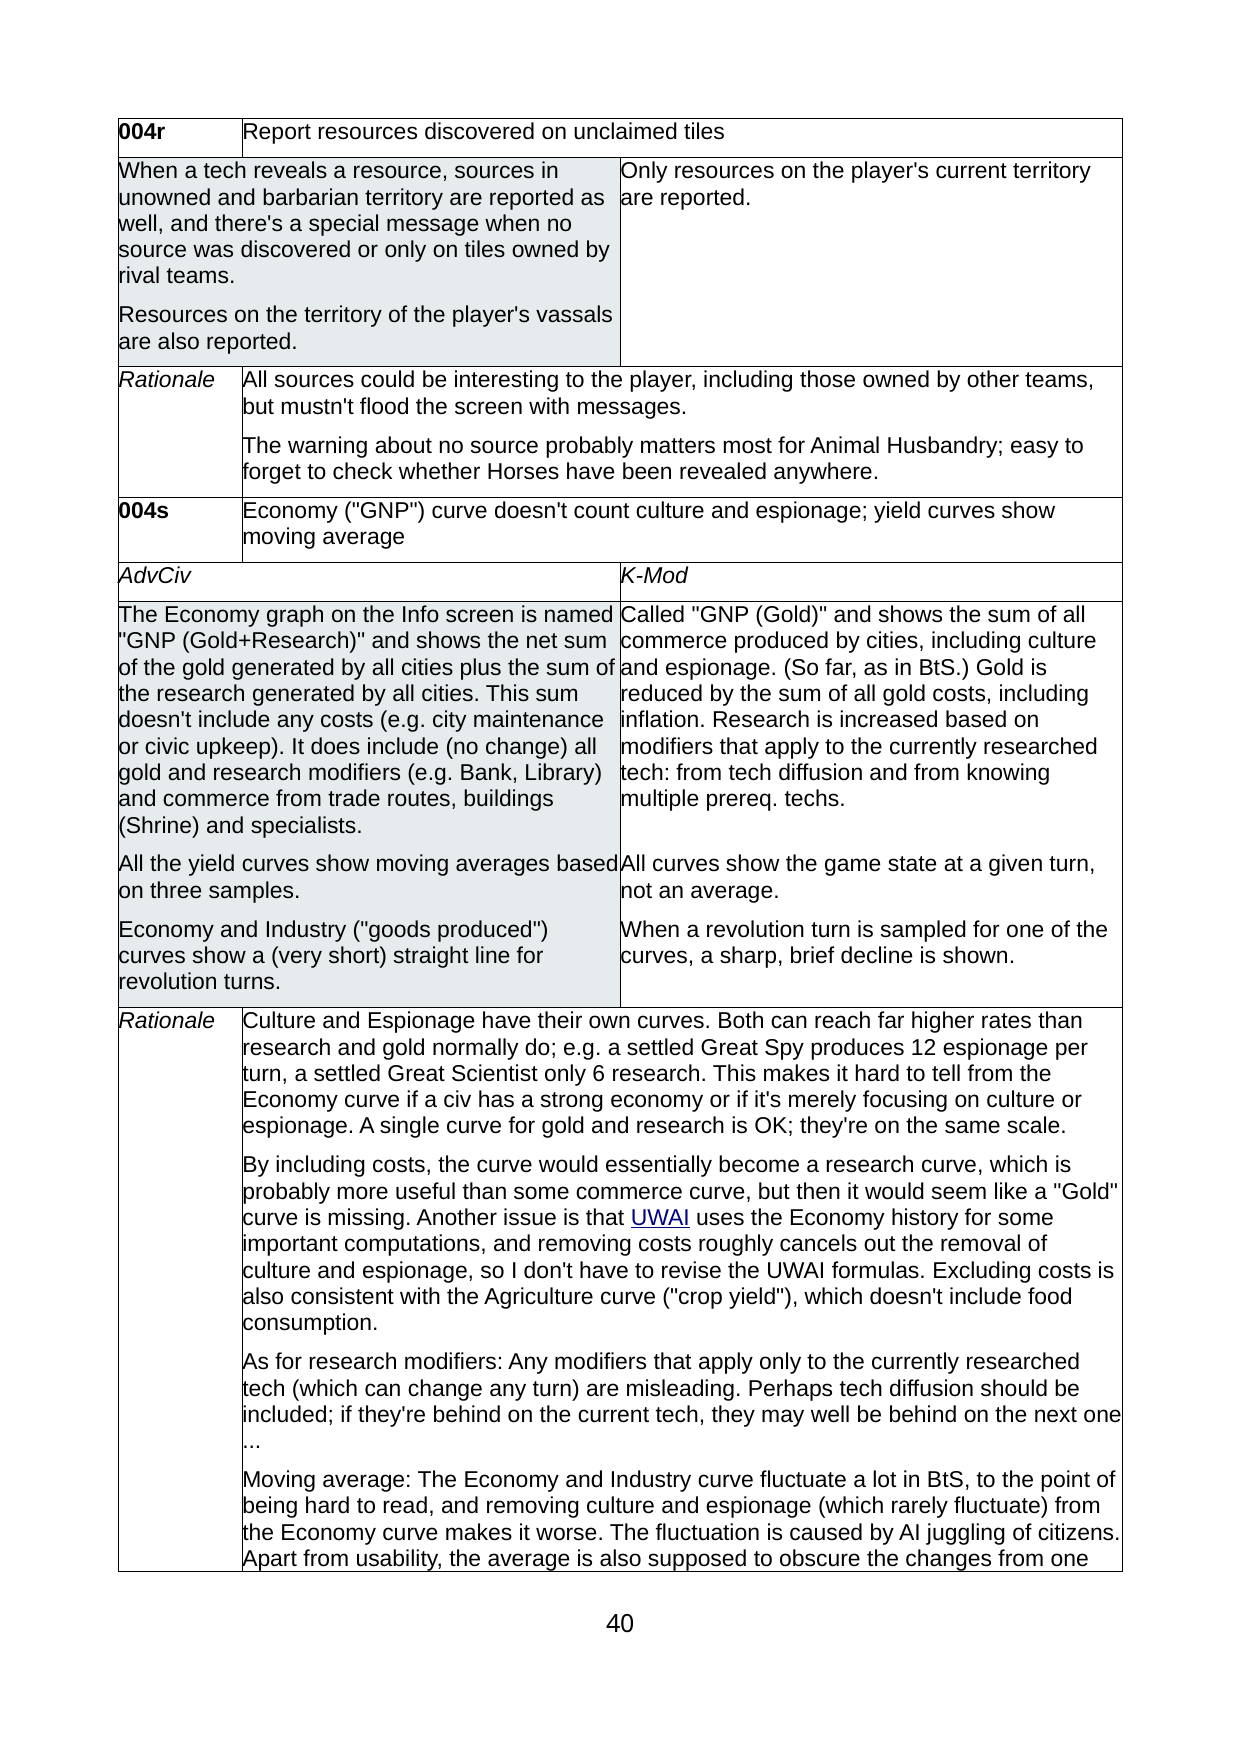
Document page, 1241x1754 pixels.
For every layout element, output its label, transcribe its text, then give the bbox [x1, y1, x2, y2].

table_cell Called "GNP (Gold)" and shows the sum of all commerce produced by cities, including culture and espionage. (So far, as in BtS.) Gold is reduced by the sum of all gold costs, including inflation. Research is increased based on modifiers that apply to the currently researched tech: from tech diffusion and from knowing multiple prereq. techs. All curves show the game state at a given turn, not an average. When a revolution turn is sampled for one of the curves, a sharp, brief decline is shown. [621, 602, 1122, 1007]
table_cell AdvCiv [119, 563, 620, 601]
table_cell When a tech reveals a resource, sources in unowned and barbarian territory are reported as well, and there's a special message when no source was discovered or only on tiles owned by rival teams. Resources on the territory of the player's vassals are also reported. [119, 158, 620, 366]
table_cell Rationale [119, 1008, 242, 1571]
table_cell K-Mod [621, 563, 1122, 601]
table_cell The Economy graph on the Info screen is named "GNP (Gold+Research)" and shows the net sum of the gold generated by all cities plus the sum of the research generated by all cities. This sum doesn't include any costs (e.g. city maintenance or civic upkeep). It does include (no change) all gold and research modifiers (e.g. Bank, Library) and commerce from trade routes, buildings (Shrine) and specialists. All the yield curves show moving averages based on three samples. Economy and Industry ("goods produced") curves show a (very short) straight line for revolution turns. [119, 602, 620, 1007]
table_cell Report resources discovered on unclaimed tiles [243, 119, 1122, 157]
table_cell Economy ("GNP") curve doesn't count culture and espionage; yield curves show moving average [243, 498, 1122, 562]
table_cell 004r [119, 119, 242, 157]
table_cell Culture and Espionage have their own curves. Both can reach far higher rates than research and gold normally do; e.g. a settled Great Spy produces 12 espionage per turn, a settled Great Scientist only 6 research. This makes it hard to tell from the Economy curve if a civ has a strong economy or if it's merely focusing on culture or espionage. A single curve for gold and research is OK; they're on the same scale. By including costs, the curve would essentially become a research curve, which is probably more useful than some commerce curve, but then it would seem like a "Gold" curve is missing. Another issue is that UWAI uses the Economy history for some important computations, and removing costs roughly cancels out the removal of culture and espionage, so I don't have to revise the UWAI formulas. Excluding costs is also consistent with the Agriculture curve ("crop yield"), which doesn't include food consumption. As for research modifiers: Any modifiers that apply only to the currently researched tech (which can change any turn) are misleading. Perhaps tech diffusion should be included; if they're behind on the current tech, they may well be behind on the next one ... Moving average: The Economy and Industry curve fluctuate a lot in BtS, to the point of being hard to read, and removing culture and espionage (which rarely fluctuate) from the Economy curve makes it worse. The fluctuation is caused by AI juggling of citizens. Apart from usability, the average is also supposed to obscure the changes from one [243, 1008, 1122, 1571]
table_cell Rationale [119, 367, 242, 497]
table_cell 004s [119, 498, 242, 562]
table_cell All sources could be interesting to the player, including those owned by other teams, but mustn't flood the screen with messages. The warning about no source probably matters most for Animal Husbandry; easy to forget to check whether Horses have been revealed anywhere. [243, 367, 1122, 497]
table_cell Only resources on the player's current territory are reported. [621, 158, 1122, 366]
